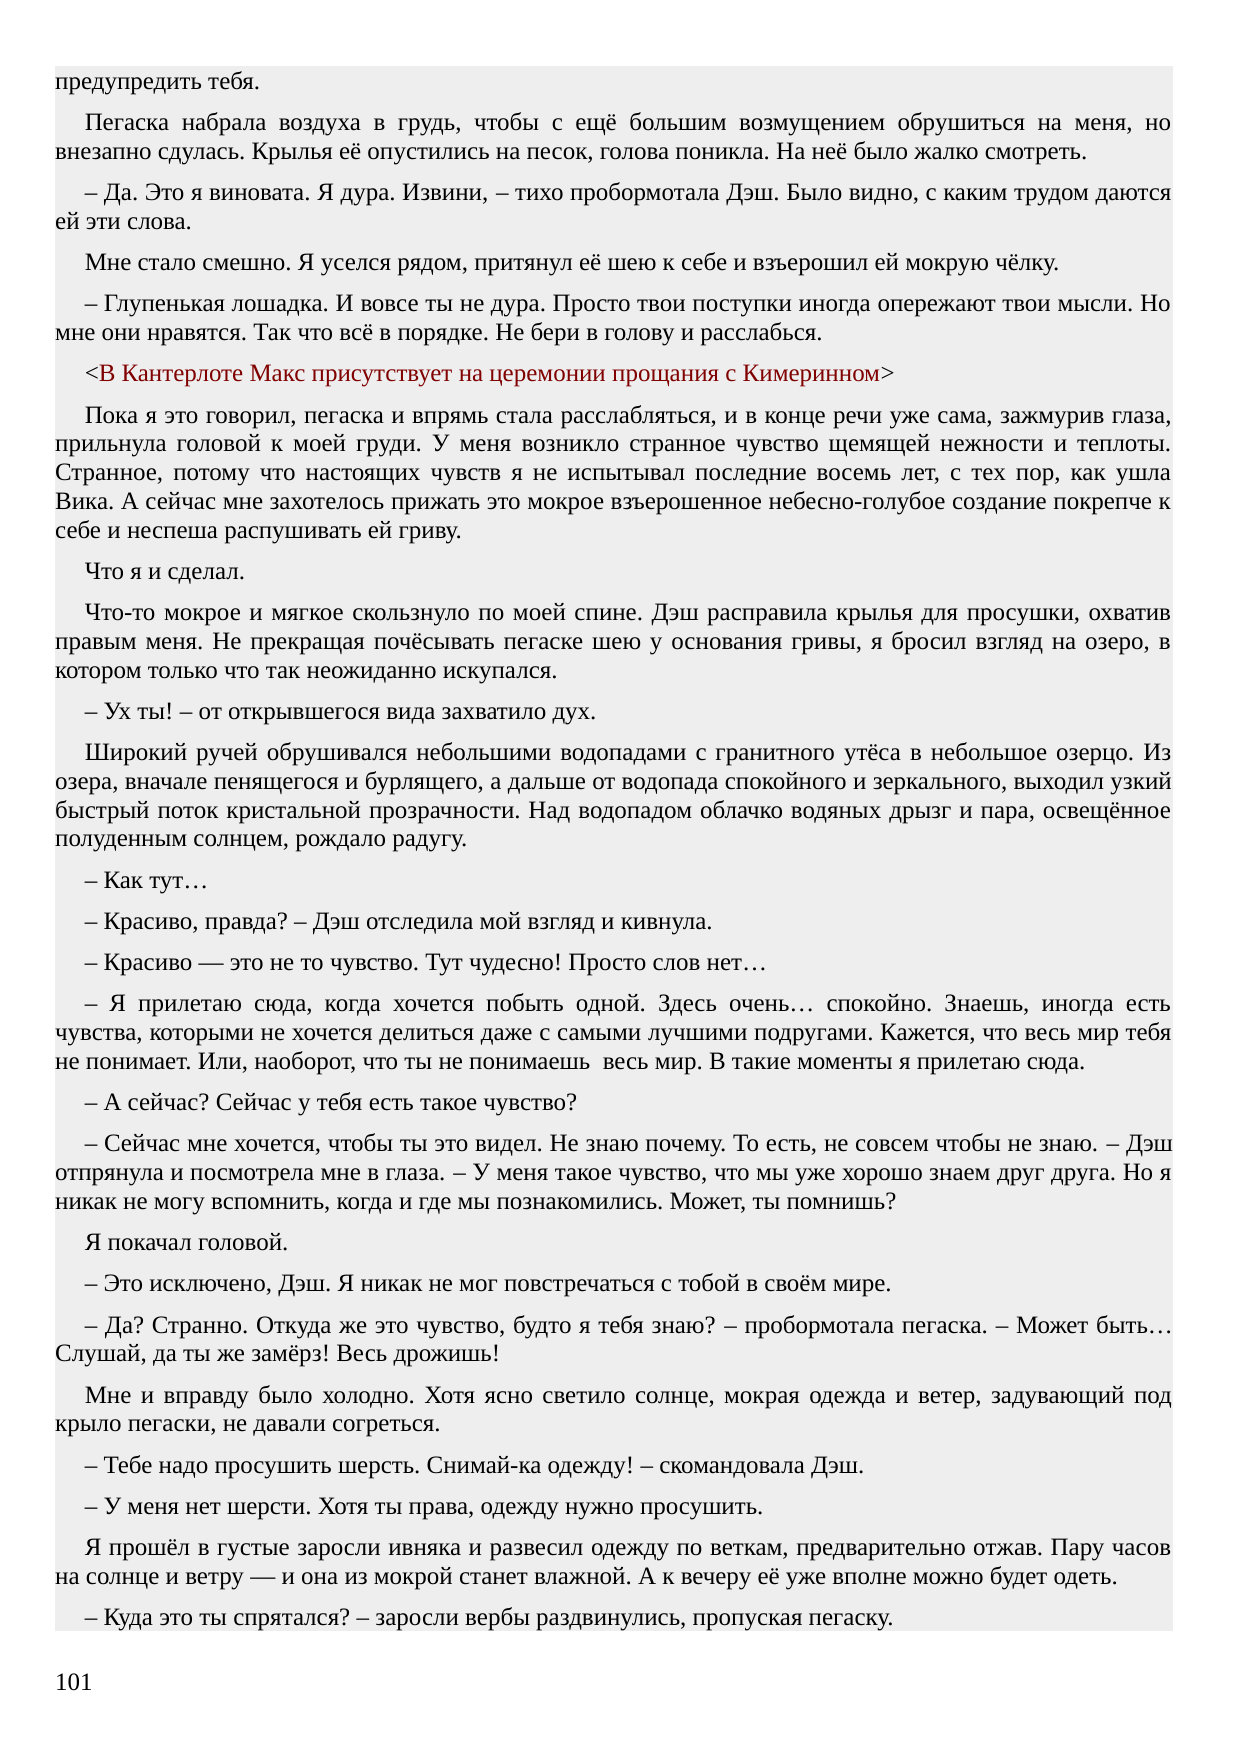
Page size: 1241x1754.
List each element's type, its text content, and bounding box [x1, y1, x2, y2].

text Широкий ручей обрушивался небольшими водопадами с гранитного утёса в небольшое озерцо. Из озера, вначале пенящегося и бурлящего, а дальше от водопада спокойного и зеркального, выходил узкий быстрый поток кристальной прозрачности. Над водопадом облачко водяных дрызг и пара, освещённое полуденным солнцем, рождало радугу. [55, 737, 1173, 852]
text – Ух ты! – от открывшегося вида захватило дух. [55, 696, 1173, 725]
text – Как тут… [55, 865, 1173, 893]
text – Я прилетаю сюда, когда хочется побыть одной. Здесь очень… спокойно. Знаешь, иногда есть чувства, которыми не хочется делиться даже с самыми лучшими подругами. Кажется, что весь мир тебя не понимает. Или, наоборот, что ты не понимаешь весь мир. В такие моменты я прилетаю сюда. [55, 988, 1173, 1075]
text – Да. Это я виновата. Я дура. Извини, – тихо пробормотала Дэш. Было видно, с каким трудом даются ей эти слова. [55, 177, 1173, 235]
text – Это исключено, Дэш. Я никак не мог повстречаться с тобой в своём мире. [55, 1268, 1173, 1297]
text – Глупенькая лошадка. И вовсе ты не дура. Просто твои поступки иногда опережают твои мысли. Но мне они нравятся. Так что всё в порядке. Не бери в голову и расслабься. [55, 288, 1173, 346]
text Я прошёл в густые заросли ивняка и развесил одежду по веткам, предварительно отжав. Пару часов на солнце и ветру — и она из мокрой станет влажной. А к вечеру её уже вполне можно будет одеть. [55, 1532, 1173, 1590]
text – Красиво — это не то чувство. Тут чудесно! Просто слов нет… [55, 947, 1173, 976]
text <В Кантерлоте Макс присутствует на церемонии прощания с Кимеринном> [55, 358, 1173, 387]
text – А сейчас? Сейчас у тебя есть такое чувство? [55, 1087, 1173, 1116]
text – Тебе надо просушить шерсть. Снимай-ка одежду! – скомандовала Дэш. [55, 1450, 1173, 1478]
text – Сейчас мне хочется, чтобы ты это видел. Не знаю почему. То есть, не совсем чтобы не знаю. – Дэш отпрянула и посмотрела мне в глаза. – У меня такое чувство, что мы уже хорошо знаем друг друга. Но я никак не могу вспомнить, когда и где мы познакомились. Может, ты помнишь? [55, 1128, 1173, 1215]
text – Да? Странно. Откуда же это чувство, будто я тебя знаю? – пробормотала пегаска. – Может быть… Слушай, да ты же замёрз! Весь дрожишь! [55, 1310, 1173, 1367]
text предупредить тебя. [55, 66, 1173, 95]
text Мне стало смешно. Я уселся рядом, притянул её шею к себе и взъерошил ей мокрую чёлку. [55, 247, 1173, 276]
text Пока я это говорил, пегаска и впрямь стала расслабляться, и в конце речи уже сама, зажмурив глаза, прильнула головой к моей груди. У меня возникло странное чувство щемящей нежности и теплоты. Странное, потому что настоящих чувств я не испытывал последние восемь лет, с тех пор, как ушла Вика. А сейчас мне захотелось прижать это мокрое взъерошенное небесно-голубое создание покрепче к себе и неспеша распушивать ей гриву. [55, 400, 1173, 543]
text – Красиво, правда? – Дэш отследила мой взгляд и кивнула. [55, 906, 1173, 935]
text Что я и сделал. [55, 556, 1173, 585]
text Пегаска набрала воздуха в грудь, чтобы с ещё большим возмущением обрушиться на меня, но внезапно сдулась. Крылья её опустились на песок, голова поникла. На неё было жалко смотреть. [55, 107, 1173, 165]
text – Куда это ты спрятался? – заросли вербы раздвинулись, пропуская пегаску. [55, 1602, 1173, 1631]
text Я покачал головой. [55, 1227, 1173, 1256]
text Мне и вправду было холодно. Хотя ясно светило солнце, мокрая одежда и ветер, задувающий под крыло пегаски, не давали согреться. [55, 1380, 1173, 1437]
text – У меня нет шерсти. Хотя ты права, одежду нужно просушить. [55, 1491, 1173, 1520]
text Что-то мокрое и мягкое скользнуло по моей спине. Дэш расправила крылья для просушки, охватив правым меня. Не прекращая почёсывать пегаске шею у основания гривы, я бросил взгляд на озеро, в котором только что так неожиданно искупался. [55, 597, 1173, 683]
